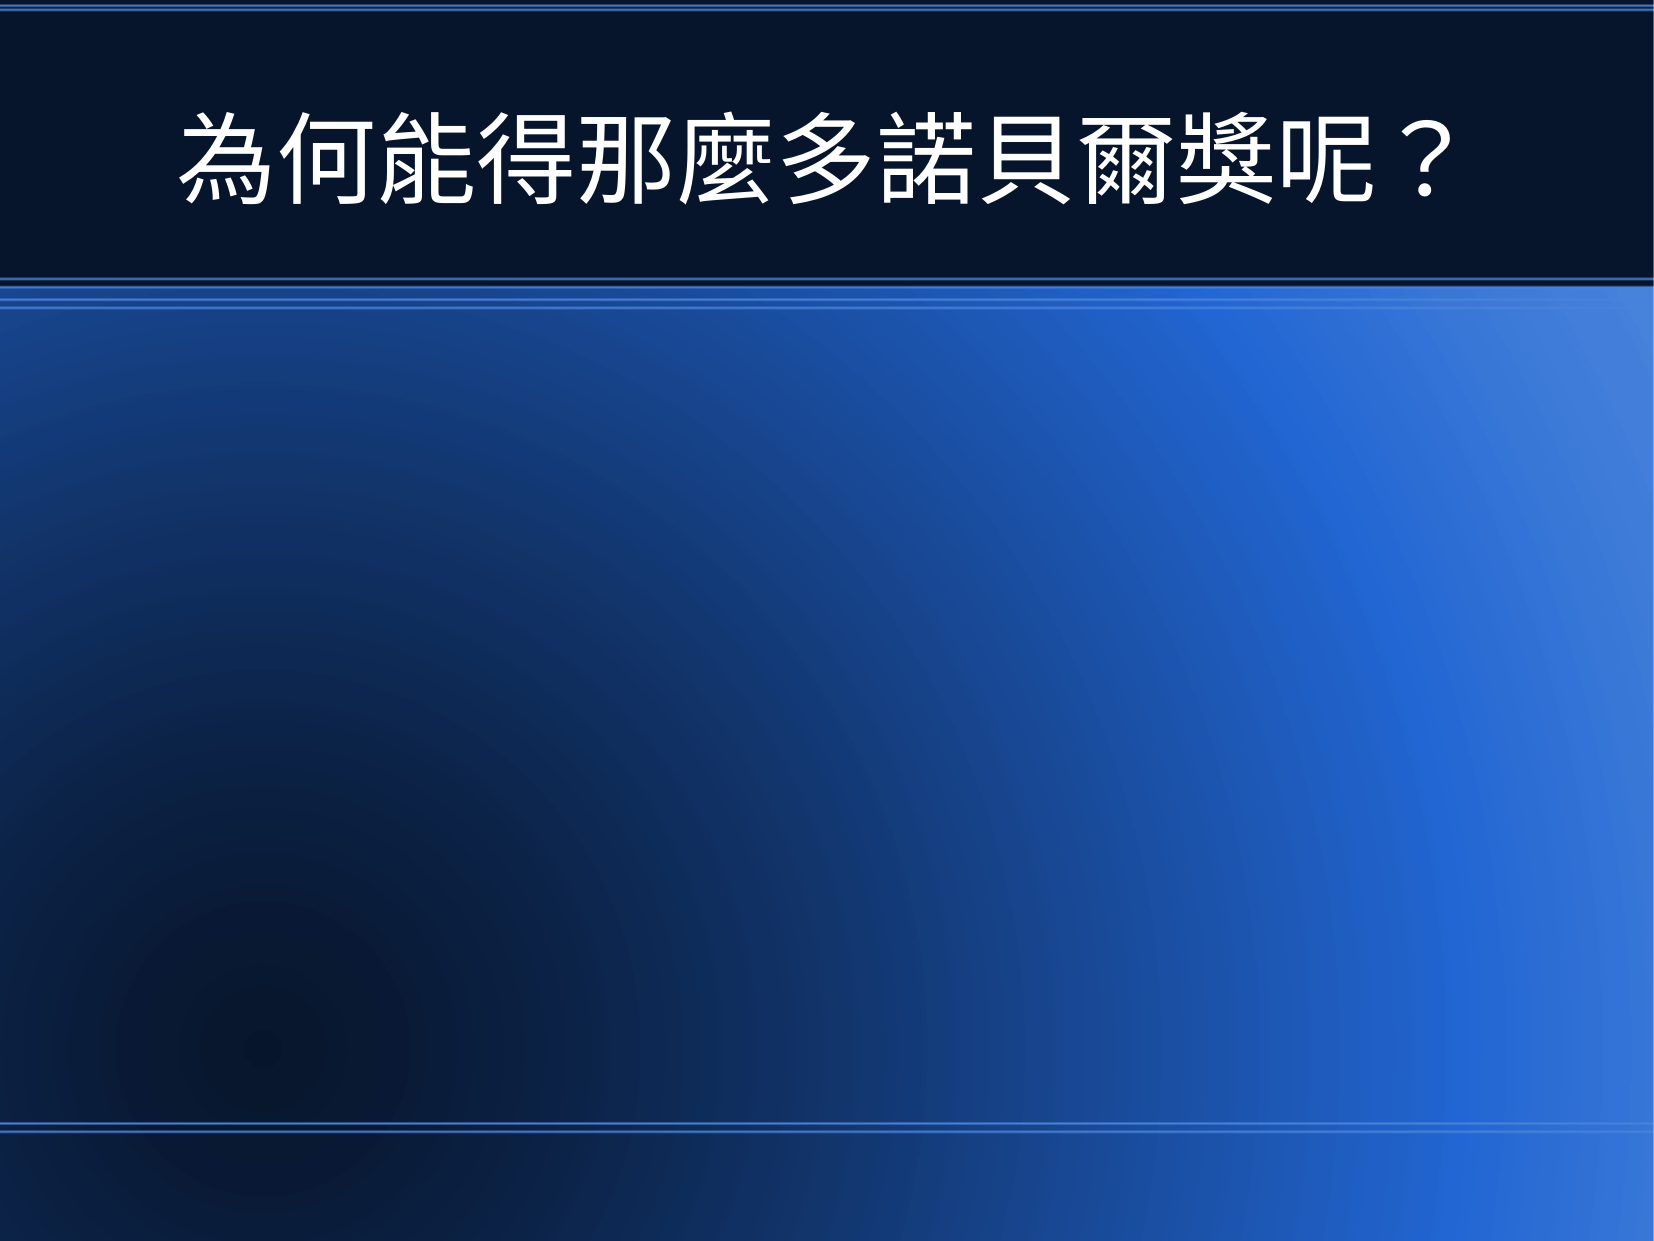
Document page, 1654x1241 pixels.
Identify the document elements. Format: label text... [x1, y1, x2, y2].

picture [0, 0, 1654, 1241]
title 為何能得那麼多諾貝爾獎呢？ [82, 49, 1571, 257]
